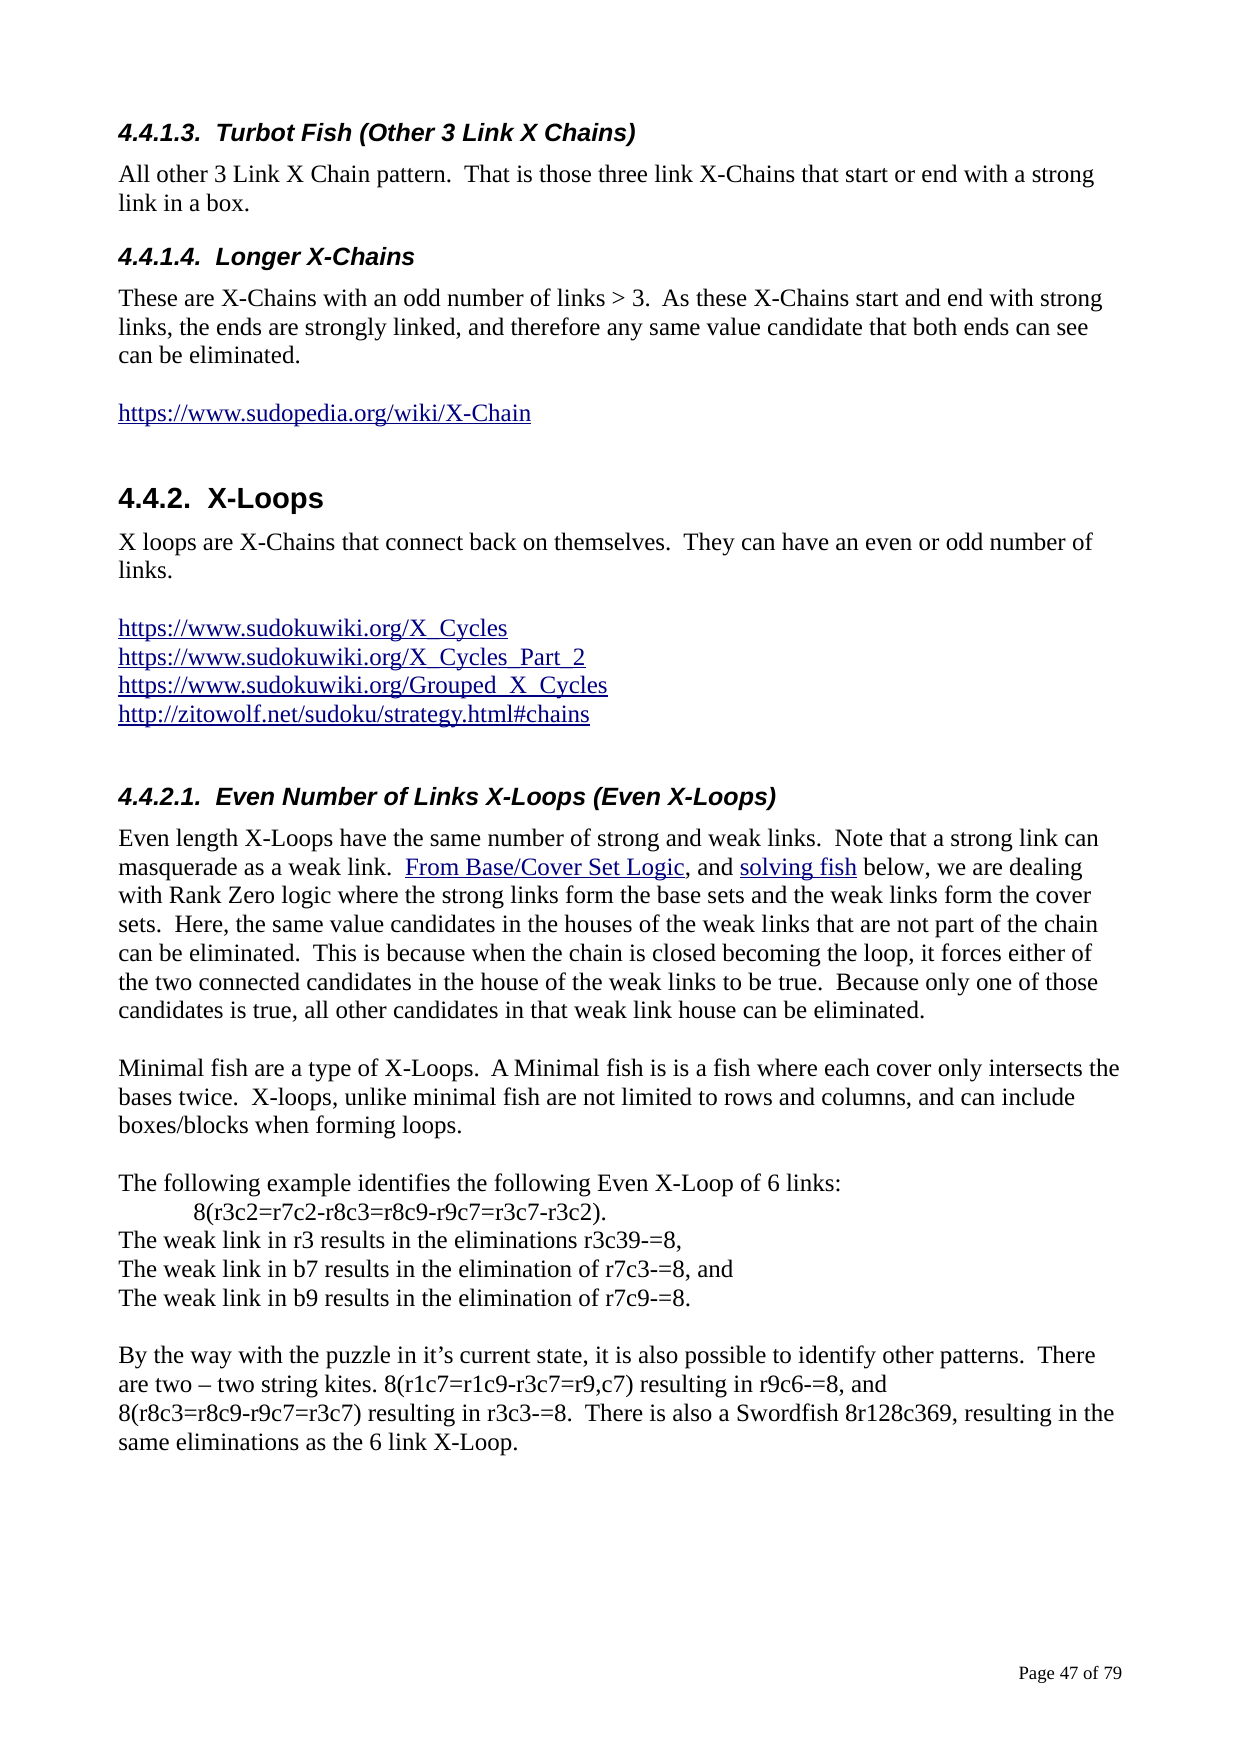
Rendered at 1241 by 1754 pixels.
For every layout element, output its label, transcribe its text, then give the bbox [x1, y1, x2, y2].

subtitle Longer X-Chains [118, 242, 1122, 271]
text These are X-Chains with an odd number of links > 3. As these X-Chains start and end with strong links, the ends are strongly linked, and therefore any same value candidate that both ends can see can be eliminated. [118, 283, 1122, 369]
subtitle Even Number of Links X-Loops (Even X-Loops) [118, 782, 1122, 810]
text http://zitowolf.net/sudoku/strategy.html#chains [118, 699, 1122, 728]
subtitle Turbot Fish (Other 3 Link X Chains) [118, 118, 1122, 147]
text 8(r8c3=r8c9-r9c7=r3c7) resulting in r3c3-=8. There is also a Swordfish 8r128c369, resulting in the same eliminations as the 6 link X-Loop. [118, 1398, 1122, 1455]
text All other 3 Link X Chain pattern. That is those three link X-Chains that start or end with a strong link in a box. [118, 159, 1122, 217]
text The weak link in r3 results in the eliminations r3c39-=8, [118, 1225, 1122, 1254]
text By the way with the puzzle in it’s current state, it is also possible to identify other patterns. There are two – two string kites. 8(r1c7=r1c9-r3c7=r9,c7) resulting in r9c6-=8, and [118, 1340, 1122, 1398]
text https://www.sudokuwiki.org/X_Cycles_Part_2 [118, 642, 1122, 670]
text Even length X-Loops have the same number of strong and weak links. Note that a strong link can masquerade as a weak link. From Base/Cover Set Logic, and solving fish below, we are dealing with Rank Zero logic where the strong links form the base sets and the weak links form the cover sets. Here, the same value candidates in the houses of the weak links that are not part of the chain can be eliminated. This is because when the chain is closed becoming the loop, it forces either of the two connected candidates in the house of the weak links to be true. Because only one of those candidates is true, all other candidates in that weak link house can be eliminated. [118, 823, 1122, 1024]
text https://www.sudokuwiki.org/X_Cycles [118, 613, 1122, 642]
text The weak link in b9 results in the elimination of r7c9-=8. [118, 1283, 1122, 1312]
text https://www.sudokuwiki.org/Grouped_X_Cycles [118, 670, 1122, 699]
text The following example identifies the following Even X-Loop of 6 links: [118, 1168, 1122, 1197]
text Minimal fish are a type of X-Loops. A Minimal fish is is a fish where each cover only intersects the bases twice. X-loops, unlike minimal fish are not limited to rows and columns, and can include boxes/blocks when forming loops. [118, 1053, 1122, 1139]
subtitle X-Loops [118, 481, 1122, 514]
text https://www.sudopedia.org/wiki/X-Chain [118, 398, 1122, 427]
text X loops are X-Chains that connect back on themselves. They can have an even or odd number of links. [118, 527, 1122, 584]
text The weak link in b7 results in the elimination of r7c3-=8, and [118, 1254, 1122, 1283]
text 8(r3c2=r7c2-r8c3=r8c9-r9c7=r3c7-r3c2). [118, 1197, 1122, 1225]
